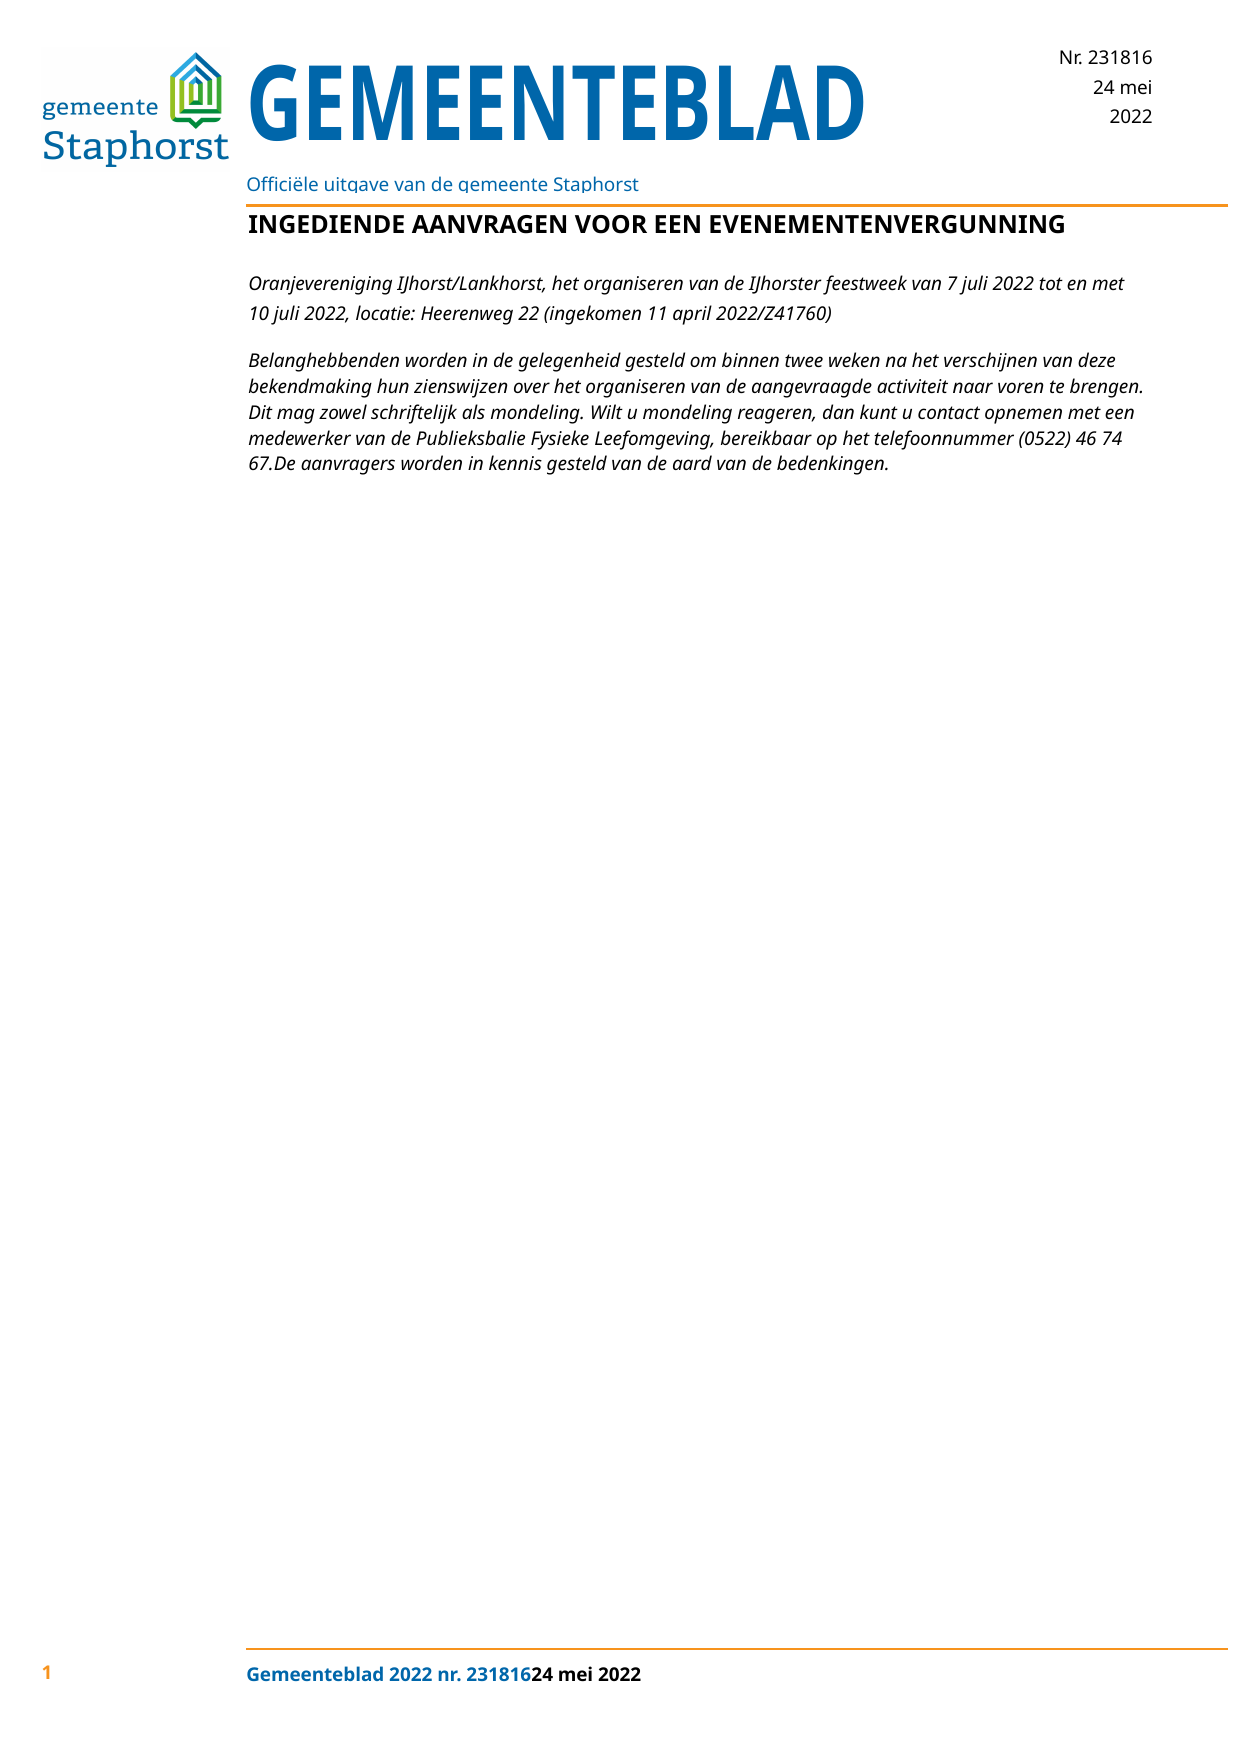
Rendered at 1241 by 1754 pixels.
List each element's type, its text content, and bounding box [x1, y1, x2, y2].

text Belanghebbenden worden in de gelegenheid gesteld om binnen twee weken na het verschijnen van deze bekendmaking hun zienswijzen over het organiseren van de aangevraagde activiteit naar voren te brengen. Dit mag zowel schriftelijk als mondeling. Wilt u mondeling reageren, dan kunt u contact opnemen met een medewerker van de Publieksbalie Fysieke Leefomgeving, bereikbaar op het telefoonnummer (0522) 46 74 67.De aanvragers worden in kennis gesteld van de aard van de bedenkingen. [248, 348, 1152, 476]
text Oranjevereniging IJhorst/Lankhorst, het organiseren van de IJhorster feestweek van 7 juli 2022 tot en met 10 juli 2022, locatie: Heerenweg 22 (ingekomen 11 april 2022/Z41760) [248, 270, 1152, 326]
picture [41, 47, 231, 172]
text INGEDIENDE AANVRAGEN VOOR EEN EVENEMENTENVERGUNNING [248, 207, 1152, 241]
